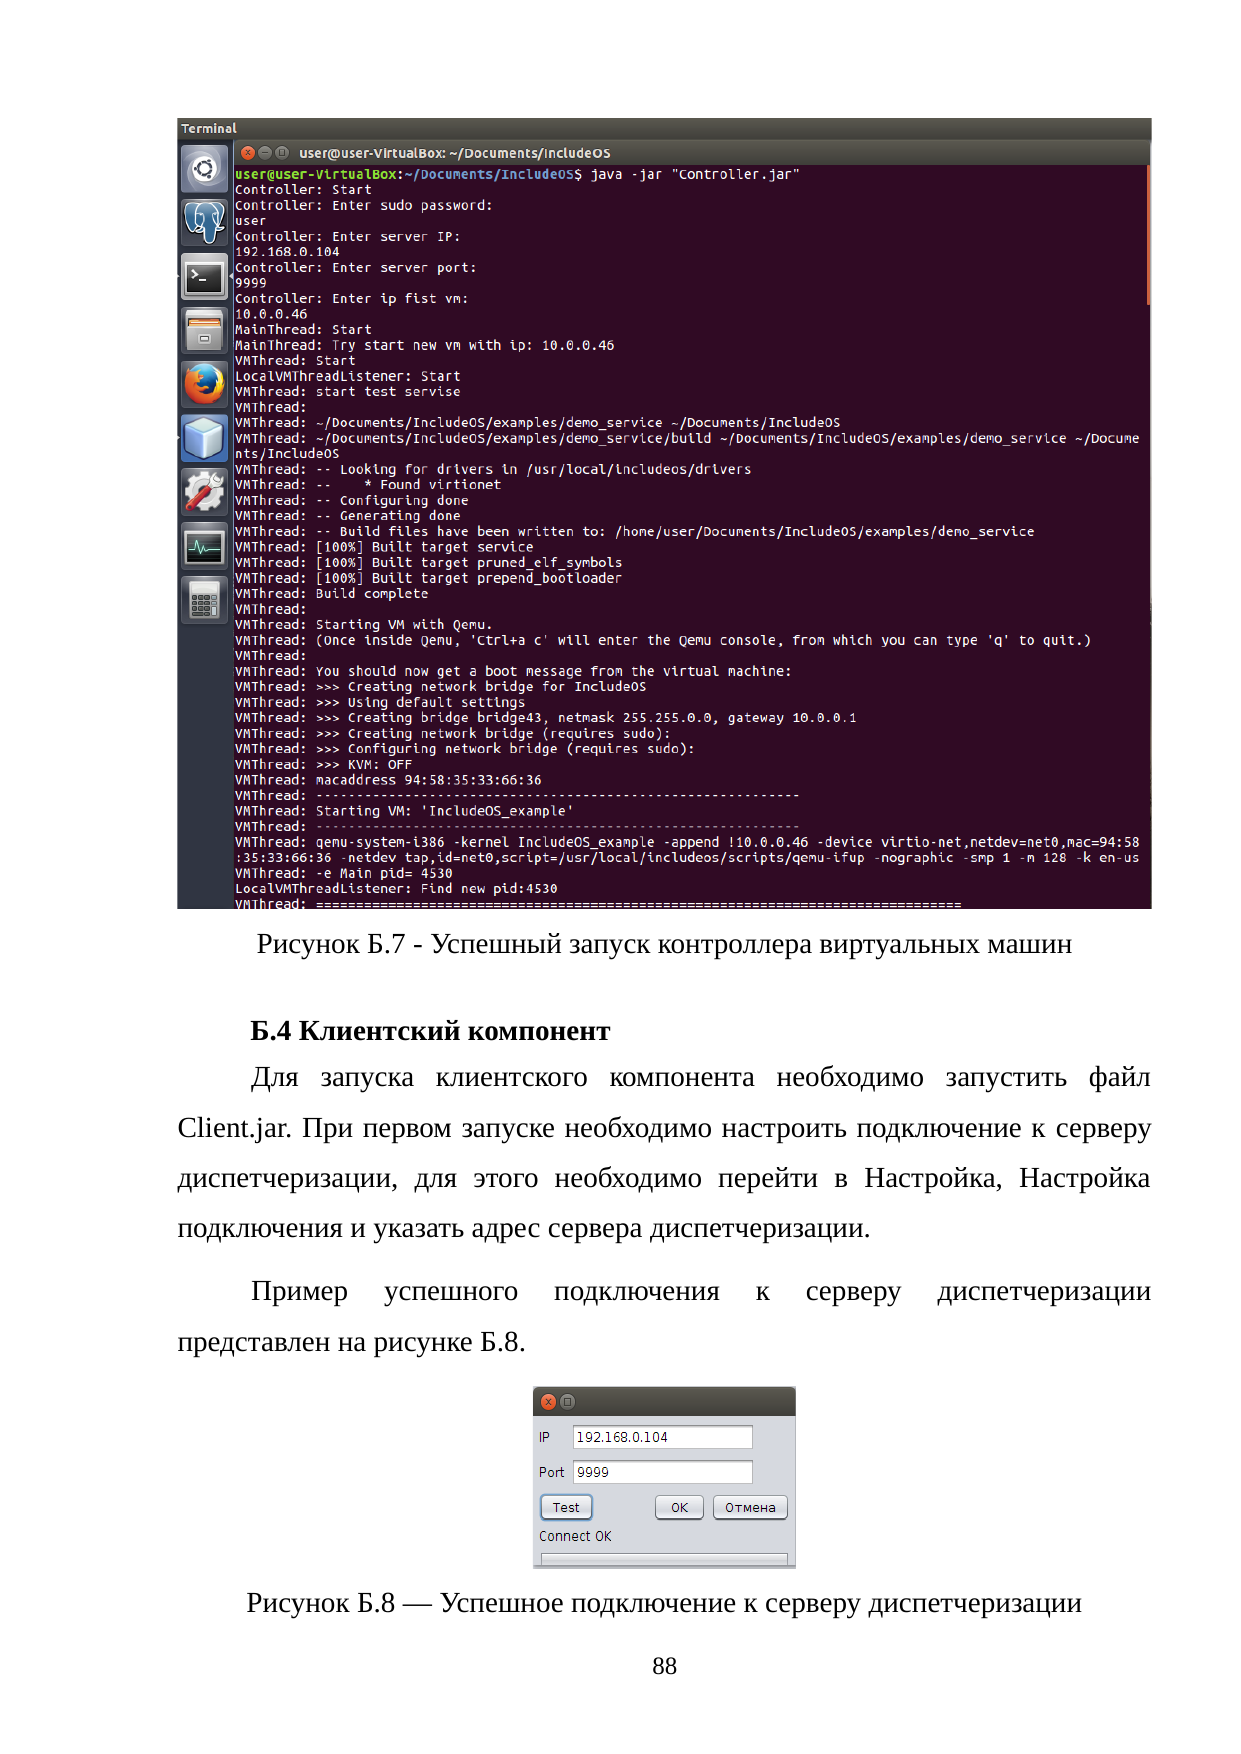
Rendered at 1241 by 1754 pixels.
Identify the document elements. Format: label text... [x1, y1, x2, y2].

subtitle Б.4 Клиентский компонент [177, 1013, 1152, 1047]
picture [532, 1386, 796, 1569]
text Рисунок Б.8 — Успешное подключение к серверу диспетчеризации [177, 1569, 1152, 1618]
text Пример успешного подключения к серверу диспетчеризации представлен на рисунке Б.8. [177, 1273, 1152, 1357]
text Рисунок Б.7 - Успешный запуск контроллера виртуальных машин [177, 909, 1152, 959]
text Для запуска клиентского компонента необходимо запустить файл Client.jar. При первом запуске необходимо настроить подключение к серверу диспетчеризации, для этого необходимо перейти в Настройка, Настройка подключения и указать адрес сервера диспетчеризации. [177, 1059, 1152, 1244]
